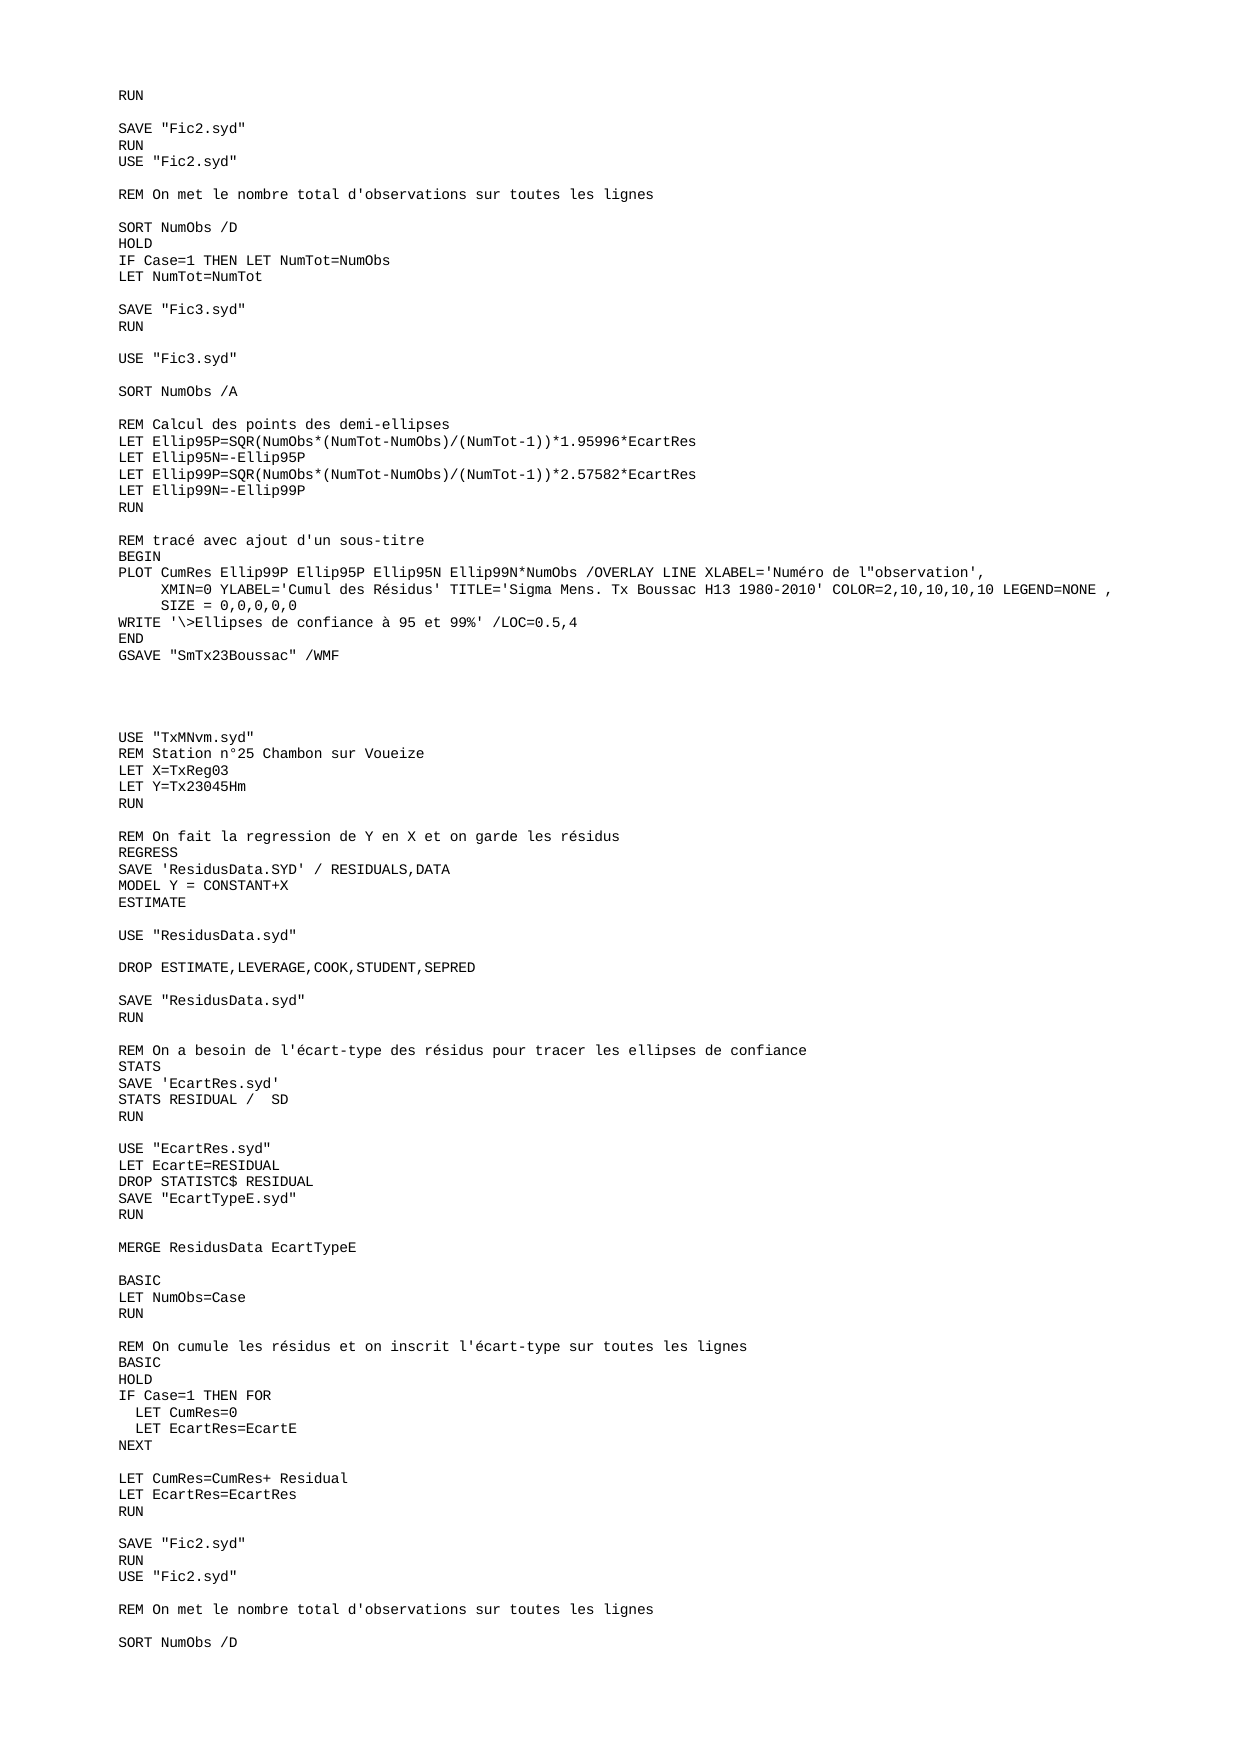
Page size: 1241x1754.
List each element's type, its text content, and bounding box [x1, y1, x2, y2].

text LET Y=Tx23045Hm [118, 780, 1122, 796]
text SAVE "ResidusData.syd" [118, 994, 1122, 1010]
text RUN [118, 1306, 1122, 1323]
text SAVE "Fic2.syd" [118, 1537, 1122, 1553]
text HOLD [118, 237, 1122, 253]
text LET EcartRes=EcartRes [118, 1487, 1122, 1504]
text USE "EcartRes.syd" [118, 1142, 1122, 1158]
text USE "ResidusData.syd" [118, 928, 1122, 944]
text LET CumRes=0 [118, 1405, 1122, 1422]
text STATS [118, 1059, 1122, 1076]
text RUN [118, 138, 1122, 154]
text LET NumObs=Case [118, 1290, 1122, 1306]
text USE "TxMNvm.syd" [118, 730, 1122, 747]
text USE "Fic2.syd" [118, 154, 1122, 171]
text HOLD [118, 1372, 1122, 1389]
text USE "Fic2.syd" [118, 1570, 1122, 1586]
text MODEL Y = CONSTANT+X [118, 878, 1122, 895]
text RUN [118, 1504, 1122, 1520]
text LET EcartRes=EcartE [118, 1422, 1122, 1438]
text LET Ellip95N=-Ellip95P [118, 451, 1122, 467]
text STATS RESIDUAL / SD [118, 1092, 1122, 1109]
text REM On fait la regression de Y en X et on garde les résidus [118, 829, 1122, 846]
text RUN [118, 1010, 1122, 1027]
text SORT NumObs /D [118, 1636, 1122, 1652]
text BEGIN [118, 549, 1122, 566]
text RUN [118, 500, 1122, 516]
text BASIC [118, 1356, 1122, 1372]
text LET Ellip95P=SQR(NumObs*(NumTot-NumObs)/(NumTot-1))*1.95996*EcartRes [118, 434, 1122, 451]
text REM On met le nombre total d'observations sur toutes les lignes [118, 187, 1122, 204]
text BASIC [118, 1273, 1122, 1290]
text RUN [118, 1553, 1122, 1570]
text PLOT CumRes Ellip99P Ellip95P Ellip95N Ellip99N*NumObs /OVERLAY LINE XLABEL='Numéro de l"observation', [118, 566, 1122, 582]
text USE "Fic3.syd" [118, 352, 1122, 368]
text IF Case=1 THEN LET NumTot=NumObs [118, 253, 1122, 269]
text LET EcartE=RESIDUAL [118, 1158, 1122, 1175]
text NEXT [118, 1438, 1122, 1454]
text SAVE "Fic3.syd" [118, 302, 1122, 319]
text RUN [118, 319, 1122, 335]
text SAVE "EcartTypeE.syd" [118, 1191, 1122, 1208]
text LET NumTot=NumTot [118, 269, 1122, 286]
text SAVE 'EcartRes.syd' [118, 1076, 1122, 1092]
text REM On a besoin de l'écart-type des résidus pour tracer les ellipses de confiance [118, 1043, 1122, 1059]
text SAVE 'ResidusData.SYD' / RESIDUALS,DATA [118, 862, 1122, 878]
text SORT NumObs /A [118, 385, 1122, 401]
text RUN [118, 88, 1122, 105]
text SORT NumObs /D [118, 220, 1122, 237]
text LET CumRes=CumRes+ Residual [118, 1471, 1122, 1487]
text REGRESS [118, 846, 1122, 862]
text ESTIMATE [118, 895, 1122, 911]
text RUN [118, 1208, 1122, 1224]
text IF Case=1 THEN FOR [118, 1389, 1122, 1405]
text END [118, 632, 1122, 648]
text DROP ESTIMATE,LEVERAGE,COOK,STUDENT,SEPRED [118, 961, 1122, 977]
text WRITE '\>Ellipses de confiance à 95 et 99%' /LOC=0.5,4 [118, 615, 1122, 632]
text LET Ellip99P=SQR(NumObs*(NumTot-NumObs)/(NumTot-1))*2.57582*EcartRes [118, 467, 1122, 483]
text GSAVE "SmTx23Boussac" /WMF [118, 648, 1122, 664]
text RUN [118, 796, 1122, 813]
text XMIN=0 YLABEL='Cumul des Résidus' TITLE='Sigma Mens. Tx Boussac H13 1980-2010' COLOR=2,10,10,10,10 LEGEND=NONE , [118, 582, 1122, 599]
text REM tracé avec ajout d'un sous-titre [118, 533, 1122, 549]
text SAVE "Fic2.syd" [118, 121, 1122, 138]
text REM On met le nombre total d'observations sur toutes les lignes [118, 1603, 1122, 1619]
text SIZE = 0,0,0,0,0 [118, 599, 1122, 615]
text LET Ellip99N=-Ellip99P [118, 483, 1122, 500]
text REM Calcul des points des demi-ellipses [118, 418, 1122, 434]
text MERGE ResidusData EcartTypeE [118, 1241, 1122, 1257]
text REM On cumule les résidus et on inscrit l'écart-type sur toutes les lignes [118, 1339, 1122, 1356]
text RUN [118, 1109, 1122, 1125]
text DROP STATISTC$ RESIDUAL [118, 1175, 1122, 1191]
text LET X=TxReg03 [118, 763, 1122, 780]
text REM Station n°25 Chambon sur Voueize [118, 747, 1122, 763]
